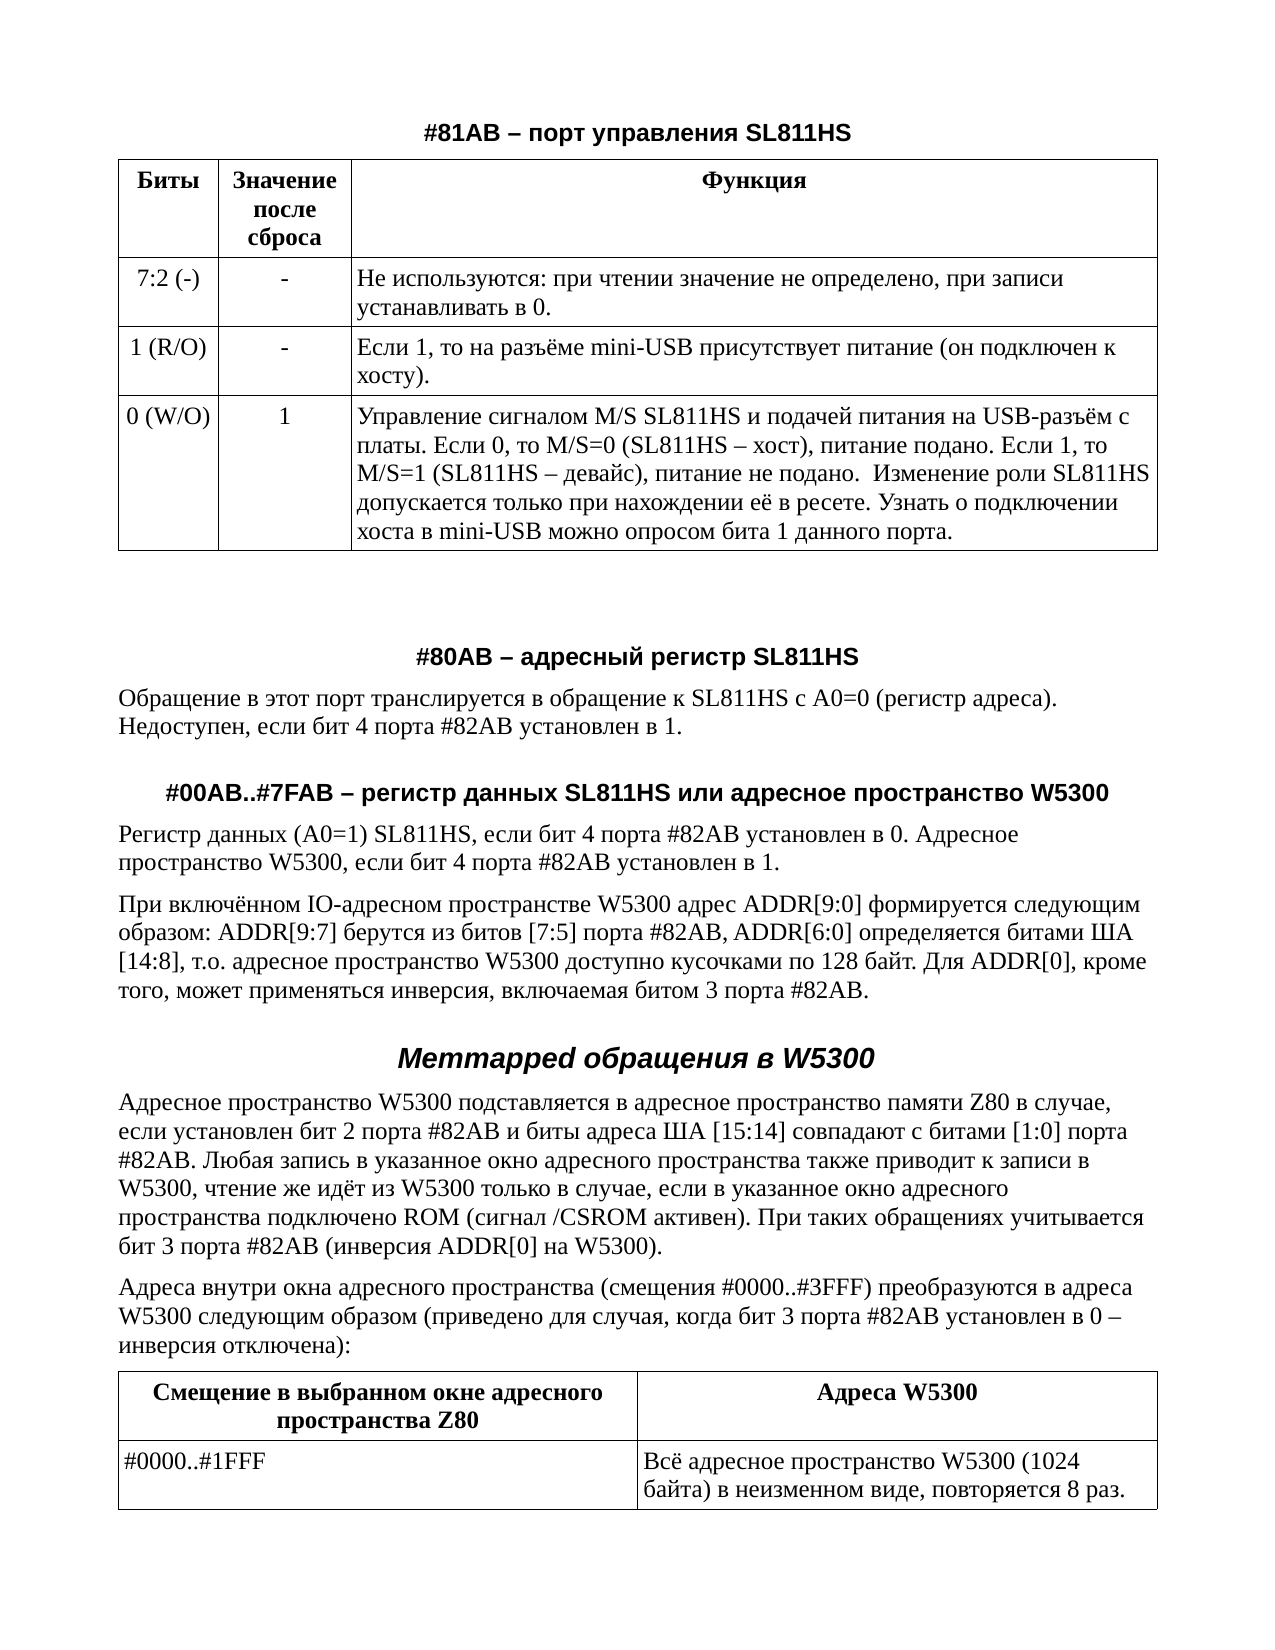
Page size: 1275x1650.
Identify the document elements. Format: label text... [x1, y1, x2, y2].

text Адреса внутри окна адресного пространства (смещения #0000..#3FFF) преобразуются в адреса W5300 следующим образом (приведено для случая, когда бит 3 порта #82AB установлен в 0 – инверсия отключена): [118, 1272, 1157, 1358]
table_cell - [219, 258, 351, 326]
table_cell - [219, 327, 351, 395]
table_cell Управление сигналом M/S SL811HS и подачей питания на USB-разъём с платы. Если 0, то M/S=0 (SL811HS – хост), питание подано. Если 1, то M/S=1 (SL811HS – девайс), питание не подано. Изменение роли SL811HS допускается только при нахождении её в ресете. Узнать о подключении хоста в mini-USB можно опросом бита 1 данного порта. [352, 396, 1157, 550]
table_header Значение после сброса [219, 160, 351, 257]
table_cell 1 [219, 396, 351, 550]
subtitle #81AB – порт управления SL811HS [118, 118, 1157, 147]
table_header Функция [352, 160, 1157, 257]
table_cell 1 (R/O) [119, 327, 218, 395]
table_header Смещение в выбранном окне адресного пространства Z80 [119, 1372, 637, 1440]
table_header Адреса W5300 [638, 1372, 1157, 1440]
text При включённом IO-адресном пространстве W5300 адрес ADDR[9:0] формируется следующим образом: ADDR[9:7] берутся из битов [7:5] порта #82AB, ADDR[6:0] определяется битами ША [14:8], т.о. адресное пространство W5300 доступно кусочками по 128 байт. Для ADDR[0], кроме того, может применяться инверсия, включаемая битом 3 порта #82AB. [118, 889, 1157, 1004]
table_cell Если 1, то на разъёме mini-USB присутствует питание (он подключен к хосту). [352, 327, 1157, 395]
table_header Биты [119, 160, 218, 257]
subtitle Memmapped обращения в W5300 [118, 1041, 1157, 1075]
text Адресное пространство W5300 подставляется в адресное пространство памяти Z80 в случае, если установлен бит 2 порта #82AB и биты адреса ША [15:14] совпадают с битами [1:0] порта #82AB. Любая запись в указанное окно адресного пространства также приводит к записи в W5300, чтение же идёт из W5300 только в случае, если в указанное окно адресного пространства подключено ROM (сигнал /CSROM активен). При таких обращениях учитывается бит 3 порта #82AB (инверсия ADDR[0] на W5300). [118, 1087, 1157, 1260]
text Обращение в этот порт транслируется в обращение к SL811HS с A0=0 (регистр адреса). Недоступен, если бит 4 порта #82AB установлен в 1. [118, 683, 1157, 740]
table_cell 7:2 (-) [119, 258, 218, 326]
subtitle #00AB..#7FAB – регистр данных SL811HS или адресное пространство W5300 [118, 778, 1157, 806]
table_cell Всё адресное пространство W5300 (1024 байта) в неизменном виде, повторяется 8 раз. [638, 1441, 1157, 1509]
subtitle #80AB – адресный регистр SL811HS [118, 642, 1157, 670]
table_cell 0 (W/O) [119, 396, 218, 550]
text Регистр данных (A0=1) SL811HS, если бит 4 порта #82AB установлен в 0. Адресное пространство W5300, если бит 4 порта #82AB установлен в 1. [118, 819, 1157, 876]
table_cell Не используются: при чтении значение не определено, при записи устанавливать в 0. [352, 258, 1157, 326]
table_cell #0000..#1FFF [119, 1441, 637, 1509]
